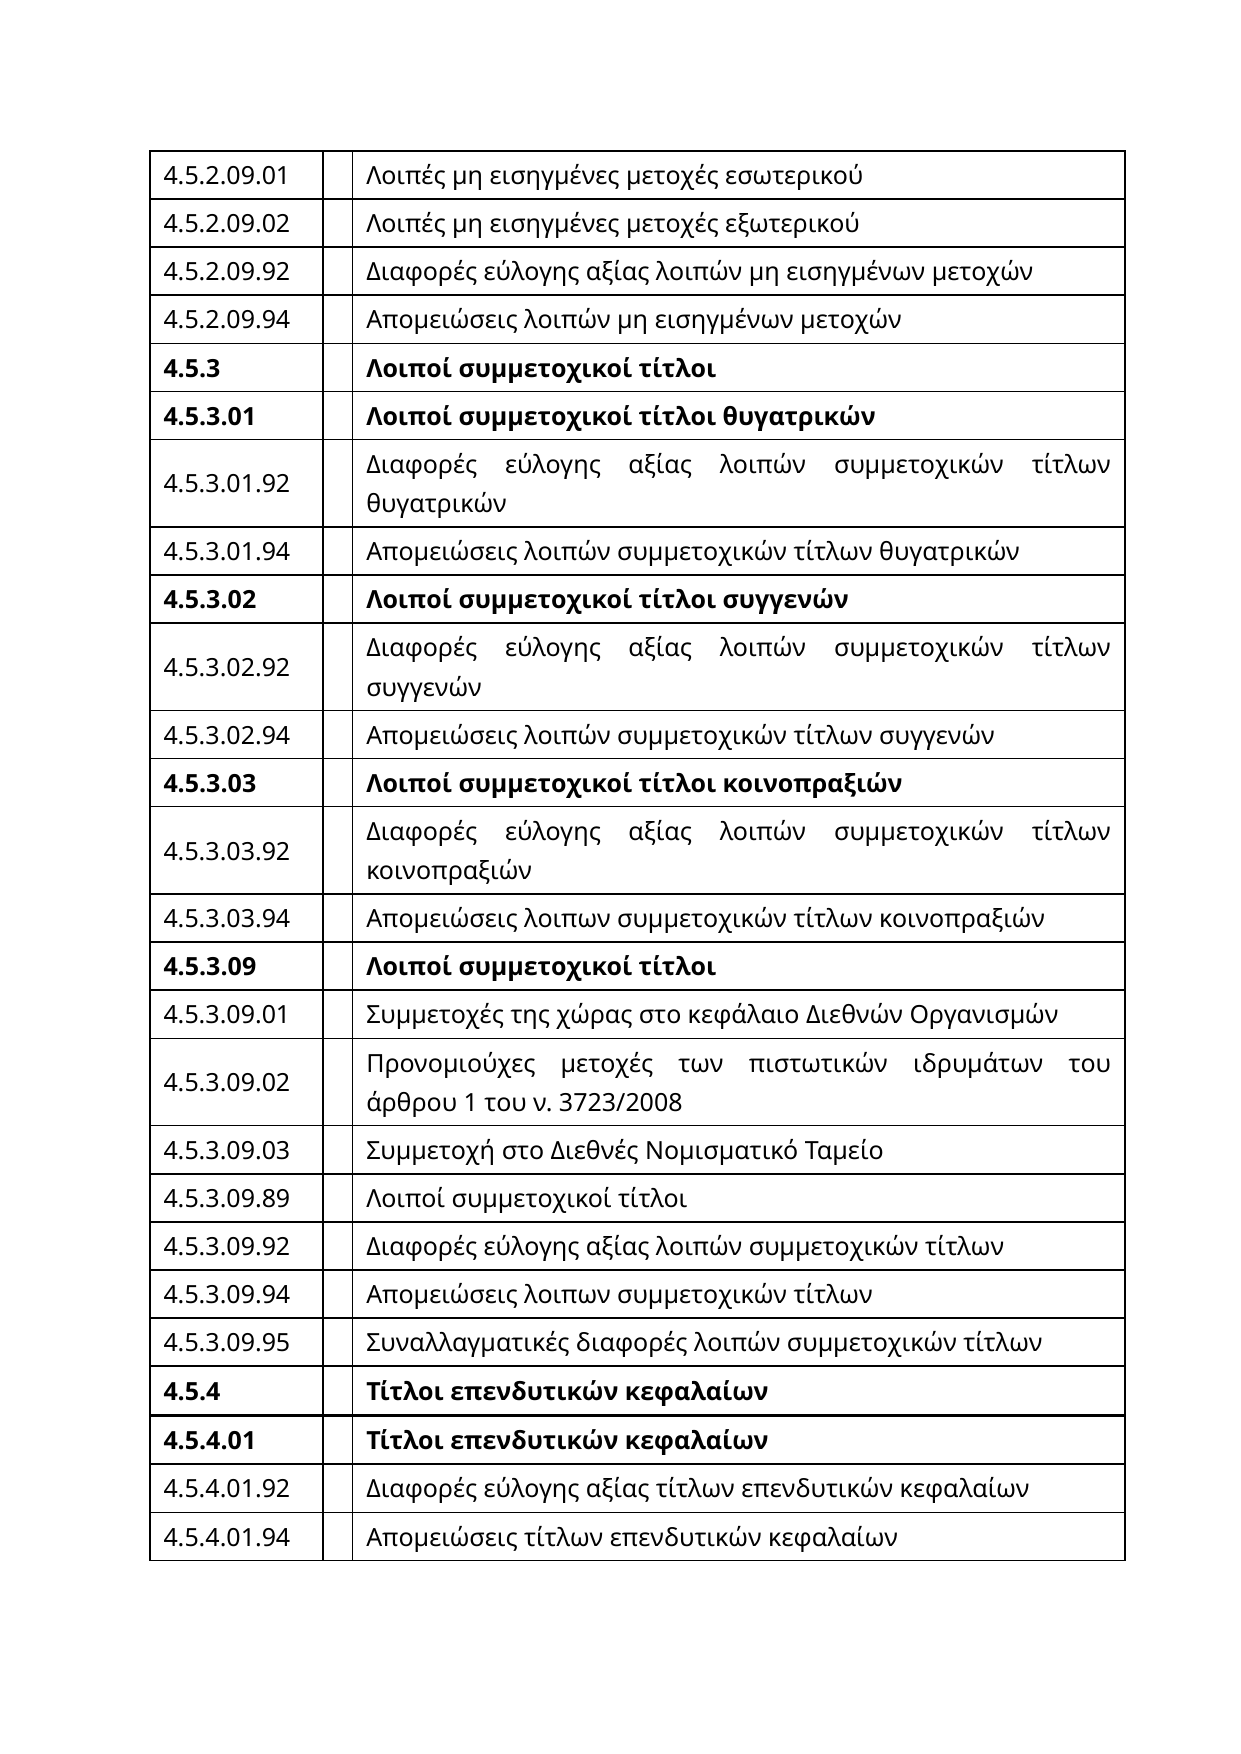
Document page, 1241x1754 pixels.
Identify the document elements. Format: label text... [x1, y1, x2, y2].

table_cell 4.5.3.03.94 [151, 895, 322, 941]
table_cell [324, 943, 352, 989]
table_cell Συμμετοχές της χώρας στο κεφάλαιο Διεθνών Οργανισμών [353, 991, 1124, 1037]
table_cell [324, 296, 352, 342]
table_cell [324, 624, 352, 709]
table_cell [324, 1465, 352, 1511]
table_cell Λοιποί συμμετοχικοί τίτλοι [353, 344, 1124, 391]
table_cell 4.5.4.01.92 [151, 1465, 322, 1511]
table_cell [324, 152, 352, 198]
table_cell 4.5.2.09.01 [151, 152, 322, 198]
table_cell Απομειώσεις λοιπων συμμετοχικών τίτλων [353, 1271, 1124, 1317]
table_cell 4.5.4.01.94 [151, 1513, 322, 1559]
table_header 4.5.4.01 [151, 1417, 322, 1463]
table_cell 4.5.3.01.92 [151, 440, 322, 526]
table_header [324, 1417, 352, 1463]
table_cell [324, 392, 352, 439]
table_cell 4.5.2.09.92 [151, 248, 322, 294]
table_cell 4.5.3.02.92 [151, 624, 322, 709]
table_cell Διαφορές εύλογης αξίας τίτλων επενδυτικών κεφαλαίων [353, 1465, 1124, 1511]
table_cell Απομειώσεις λοιπων συμμετοχικών τίτλων κοινοπραξιών [353, 895, 1124, 941]
table_cell [324, 1223, 352, 1269]
table_cell 4.5.3 [151, 344, 322, 391]
table_cell [324, 1319, 352, 1365]
table_cell Απομειώσεις λοιπών συμμετοχικών τίτλων θυγατρικών [353, 528, 1124, 574]
table_cell 4.5.4 [151, 1367, 322, 1413]
table_cell Διαφορές εύλογης αξίας λοιπών συμμετοχικών τίτλων [353, 1223, 1124, 1269]
table_cell 4.5.3.09.02 [151, 1039, 322, 1125]
table_cell [324, 1126, 352, 1173]
table_cell Λοιποί συμμετοχικοί τίτλοι [353, 1175, 1124, 1221]
table_cell [324, 1271, 352, 1317]
table_cell 4.5.3.09.03 [151, 1126, 322, 1173]
table_cell [324, 991, 352, 1037]
table_cell [324, 248, 352, 294]
table_cell Λοιπές μη εισηγμένες μετοχές εξωτερικού [353, 200, 1124, 246]
table_cell [324, 1039, 352, 1125]
table_cell 4.5.2.09.94 [151, 296, 322, 342]
table_cell Διαφορές εύλογης αξίας λοιπών μη εισηγμένων μετοχών [353, 248, 1124, 294]
table_cell 4.5.3.09.92 [151, 1223, 322, 1269]
table_cell Τίτλοι επενδυτικών κεφαλαίων [353, 1367, 1124, 1413]
table_cell Συναλλαγματικές διαφορές λοιπών συμμετοχικών τίτλων [353, 1319, 1124, 1365]
table_cell Λοιπές μη εισηγμένες μετοχές εσωτερικού [353, 152, 1124, 198]
table_cell [324, 1367, 352, 1413]
table_header Τίτλοι επενδυτικών κεφαλαίων [353, 1417, 1124, 1463]
table_cell 4.5.3.02.94 [151, 711, 322, 758]
table_cell Διαφορές εύλογης αξίας λοιπών συμμετοχικών τίτλων κοινοπραξιών [353, 807, 1124, 893]
table_cell [324, 1175, 352, 1221]
table_cell 4.5.3.09 [151, 943, 322, 989]
table_cell Λοιποί συμμετοχικοί τίτλοι συγγενών [353, 576, 1124, 622]
table_cell Συμμετοχή στο Διεθνές Νομισματικό Ταμείο [353, 1126, 1124, 1173]
table_cell 4.5.3.09.01 [151, 991, 322, 1037]
table_cell [324, 1513, 352, 1559]
table_cell 4.5.2.09.02 [151, 200, 322, 246]
table_cell Λοιποί συμμετοχικοί τίτλοι [353, 943, 1124, 989]
table_cell [324, 807, 352, 893]
table_cell [324, 440, 352, 526]
table_cell 4.5.3.09.89 [151, 1175, 322, 1221]
table_cell 4.5.3.03 [151, 759, 322, 806]
table_cell Απομειώσεις λοιπών συμμετοχικών τίτλων συγγενών [353, 711, 1124, 758]
table_cell 4.5.3.09.94 [151, 1271, 322, 1317]
table_cell 4.5.3.01 [151, 392, 322, 439]
table_cell Διαφορές εύλογης αξίας λοιπών συμμετοχικών τίτλων συγγενών [353, 624, 1124, 709]
table_cell 4.5.3.03.92 [151, 807, 322, 893]
table_cell [324, 200, 352, 246]
table_cell Απομειώσεις λοιπών μη εισηγμένων μετοχών [353, 296, 1124, 342]
table_cell 4.5.3.02 [151, 576, 322, 622]
table_cell [324, 344, 352, 391]
table_cell [324, 576, 352, 622]
table_cell [324, 711, 352, 758]
table_cell Προνομιούχες μετοχές των πιστωτικών ιδρυμάτων του άρθρου 1 του ν. 3723/2008 [353, 1039, 1124, 1125]
table_cell [324, 759, 352, 806]
table_cell Απομειώσεις τίτλων επενδυτικών κεφαλαίων [353, 1513, 1124, 1559]
table_cell 4.5.3.09.95 [151, 1319, 322, 1365]
table_cell 4.5.3.01.94 [151, 528, 322, 574]
table_cell [324, 895, 352, 941]
table_cell [324, 528, 352, 574]
table_cell Διαφορές εύλογης αξίας λοιπών συμμετοχικών τίτλων θυγατρικών [353, 440, 1124, 526]
table_cell Λοιποί συμμετοχικοί τίτλοι κοινοπραξιών [353, 759, 1124, 806]
table_cell Λοιποί συμμετοχικοί τίτλοι θυγατρικών [353, 392, 1124, 439]
